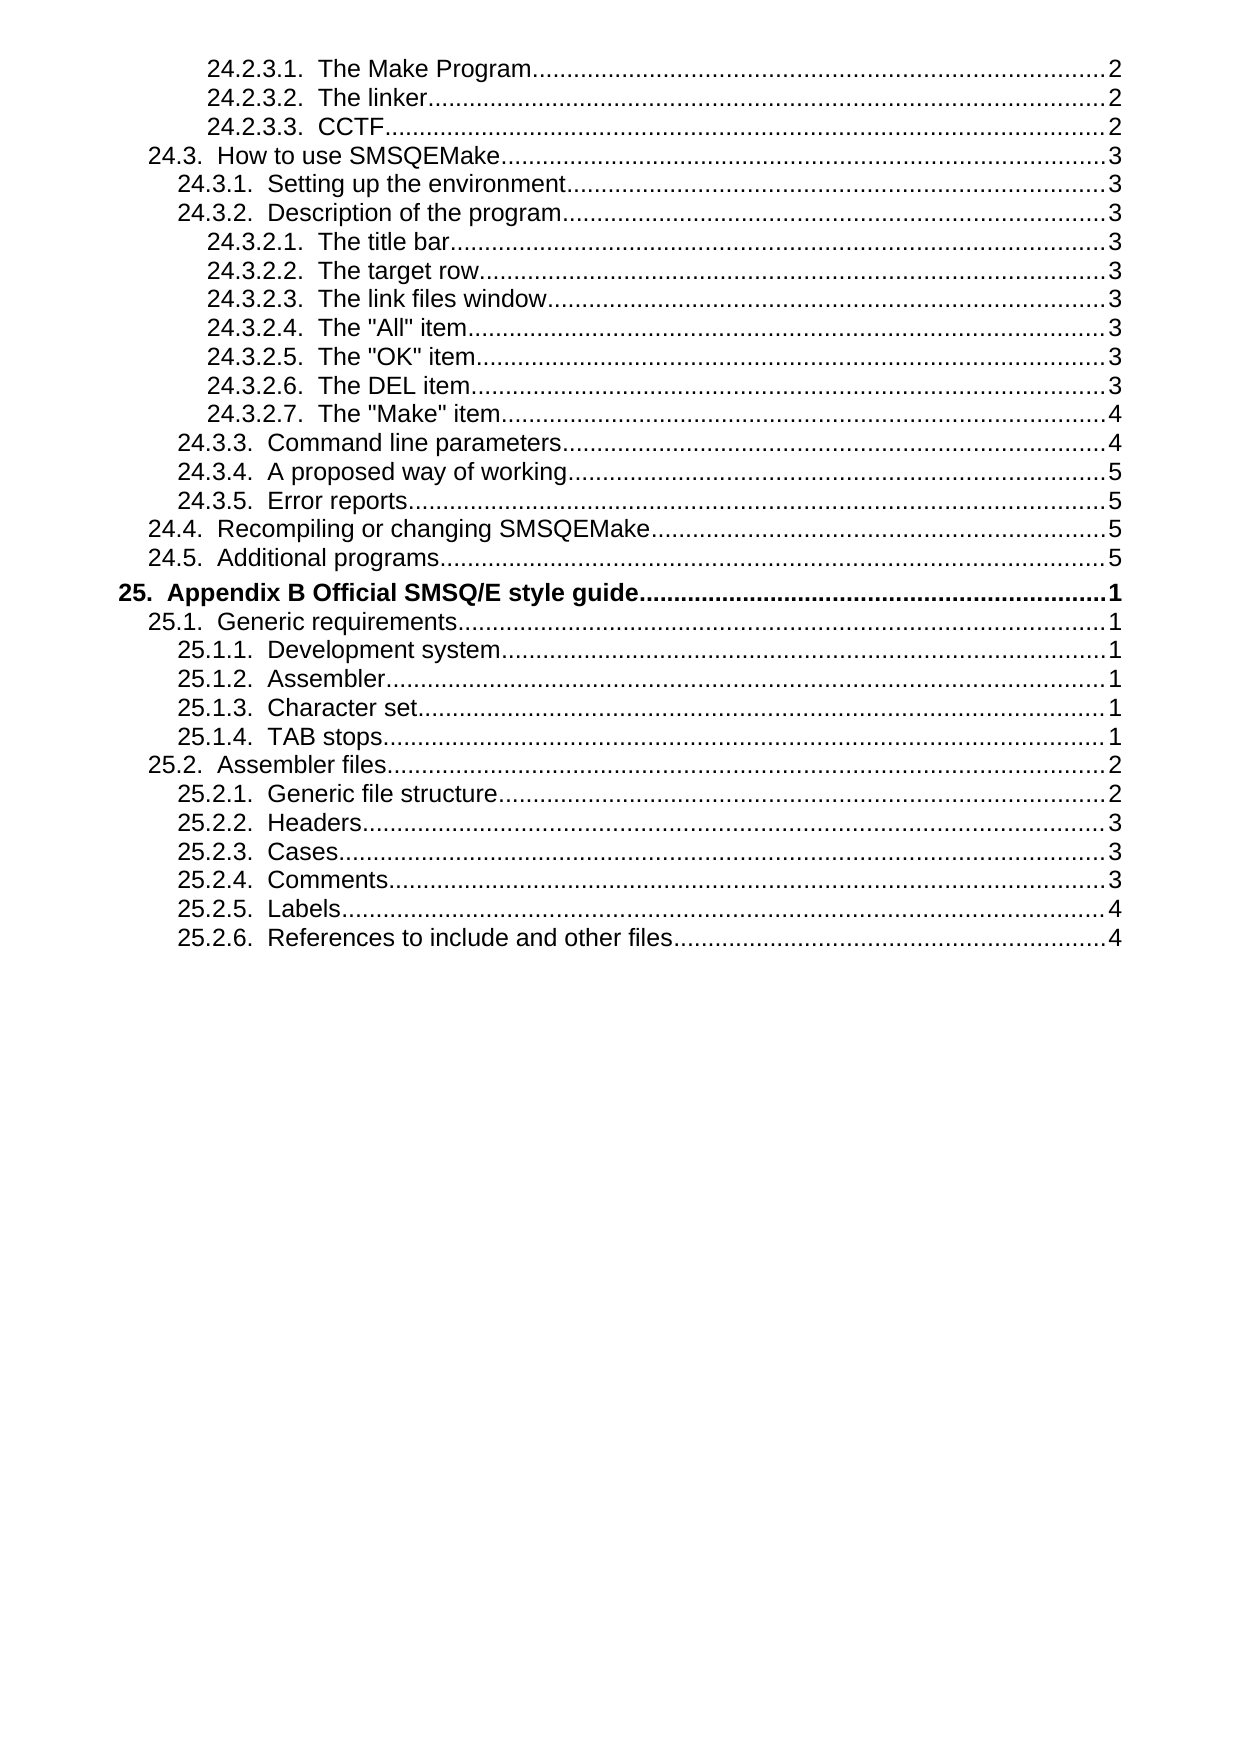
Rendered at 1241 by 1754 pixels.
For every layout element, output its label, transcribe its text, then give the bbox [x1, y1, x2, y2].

text 25.2.2. Headers 3 [177, 808, 1122, 837]
text 25.1.2. Assembler 1 [177, 664, 1122, 693]
text 24.3.2. Description of the program 3 [177, 198, 1122, 227]
text 25.1.4. TAB stops 1 [177, 722, 1122, 750]
text 24.3.2.6. The DEL item 3 [207, 371, 1122, 399]
text 24.3.2.3. The link files window 3 [207, 284, 1122, 313]
text 24.2.3.2. The linker 2 [207, 83, 1122, 112]
text 24.3.2.7. The "Make" item 4 [207, 399, 1122, 428]
text 24.3.1. Setting up the environment 3 [177, 169, 1122, 198]
text 24.3.2.4. The "All" item 3 [207, 313, 1122, 342]
text 24.2.3.3. CCTF 2 [207, 112, 1122, 141]
text 24.3.2.1. The title bar 3 [207, 227, 1122, 256]
text 25.2.1. Generic file structure 2 [177, 779, 1122, 808]
text 25.2.6. References to include and other files 4 [177, 923, 1122, 952]
text 24.3.2.2. The target row 3 [207, 256, 1122, 284]
text 25.1.1. Development system 1 [177, 635, 1122, 664]
text 24.4. Recompiling or changing SMSQEMake 5 [148, 514, 1122, 543]
text 24.3.3. Command line parameters 4 [177, 428, 1122, 457]
text 25.2. Assembler files 2 [148, 750, 1122, 779]
text 25. Appendix B Official SMSQ/E style guide 1 [118, 578, 1122, 607]
text 24.2.3.1. The Make Program 2 [207, 54, 1122, 83]
text 24.5. Additional programs 5 [148, 543, 1122, 572]
text 25.1.3. Character set 1 [177, 693, 1122, 722]
text 24.3.4. A proposed way of working 5 [177, 457, 1122, 486]
text 24.3.2.5. The "OK" item 3 [207, 342, 1122, 371]
text 25.2.4. Comments 3 [177, 865, 1122, 894]
text 24.3.5. Error reports 5 [177, 486, 1122, 514]
text 25.2.5. Labels 4 [177, 894, 1122, 923]
text 25.2.3. Cases 3 [177, 837, 1122, 865]
text 25.1. Generic requirements 1 [148, 607, 1122, 635]
text 24.3. How to use SMSQEMake 3 [148, 141, 1122, 169]
